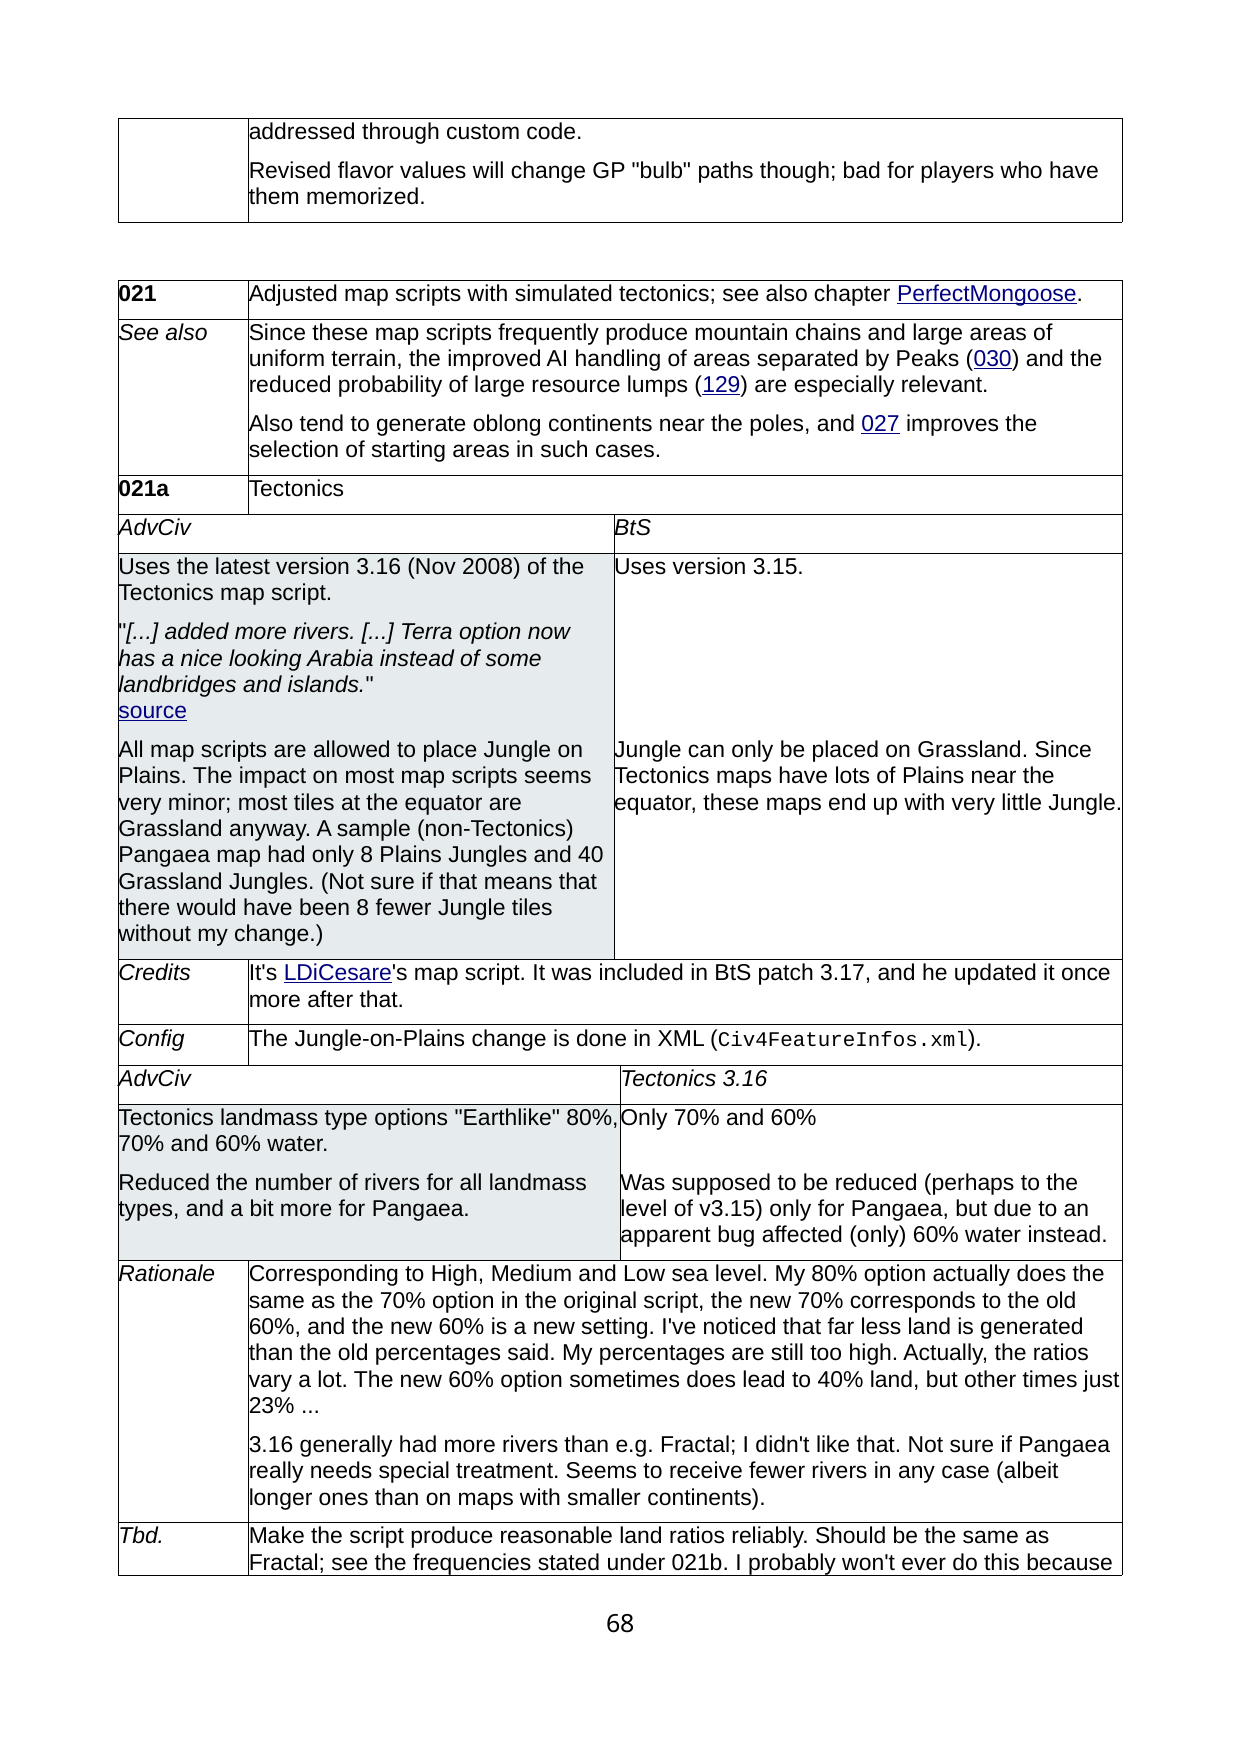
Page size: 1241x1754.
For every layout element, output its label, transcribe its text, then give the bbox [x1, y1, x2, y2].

table_cell [119, 119, 248, 222]
table_cell It's LDiCesare's map script. It was included in BtS patch 3.17, and he updated it once more after that. [249, 960, 1122, 1024]
table_cell Rationale [119, 1261, 248, 1522]
table_cell Tectonics [249, 476, 1122, 514]
table_cell Tectonics landmass type options "Earthlike" 80%, 70% and 60% water. Reduced the number of rivers for all landmass types, and a bit more for Pangaea. [119, 1105, 620, 1260]
table_cell AdvCiv [119, 1066, 620, 1103]
table_header Adjusted map scripts with simulated tectonics; see also chapter PerfectMongoose. [249, 281, 1122, 318]
table_cell Tbd. [119, 1523, 248, 1575]
table_cell addressed through custom code. Revised flavor values will change GP "bulb" paths though; bad for players who have them memorized. [249, 119, 1122, 222]
table_cell The Jungle-on-Plains change is done in XML (Civ4FeatureInfos.xml). [249, 1025, 1122, 1064]
table_cell Uses version 3.15. Jungle can only be placed on Grassland. Since Tectonics maps have lots of Plains near the equator, these maps end up with very little Jungle. [615, 554, 1122, 959]
table_header 021 [119, 281, 248, 318]
table_cell See also [119, 320, 248, 475]
table_cell AdvCiv [119, 515, 614, 553]
table_cell Make the script produce reasonable land ratios reliably. Should be the same as Fractal; see the frequencies stated under 021b. I probably won't ever do this because [249, 1523, 1122, 1575]
table_cell Corresponding to High, Medium and Low sea level. My 80% option actually does the same as the 70% option in the original script, the new 70% corresponds to the old 60%, and the new 60% is a new setting. I've noticed that far less land is generated than the old percentages said. My percentages are still too high. Actually, the ratios vary a lot. The new 60% option sometimes does lead to 40% land, but other times just 23% ... 3.16 generally had more rivers than e.g. Fractal; I didn't like that. Not sure if Pangaea really needs special treatment. Seems to receive fewer rivers in any case (albeit longer ones than on maps with smaller continents). [249, 1261, 1122, 1522]
table_cell Since these map scripts frequently produce mountain chains and large areas of uniform terrain, the improved AI handling of areas separated by Peaks (030) and the reduced probability of large resource lumps (129) are especially relevant. Also tend to generate oblong continents near the poles, and 027 improves the selection of starting areas in such cases. [249, 320, 1122, 475]
table_cell Tectonics 3.16 [621, 1066, 1122, 1103]
table_cell Only 70% and 60% Was supposed to be reduced (perhaps to the level of v3.15) only for Pangaea, but due to an apparent bug affected (only) 60% water instead. [621, 1105, 1122, 1260]
table_cell Config [119, 1025, 248, 1064]
table_cell 021a [119, 476, 248, 514]
table_cell Uses the latest version 3.16 (Nov 2008) of the Tectonics map script. "[...] added more rivers. [...] Terra option now has a nice looking Arabia instead of some landbridges and islands." source All map scripts are allowed to place Jungle on Plains. The impact on most map scripts seems very minor; most tiles at the equator are Grassland anyway. A sample (non-Tectonics) Pangaea map had only 8 Plains Jungles and 40 Grassland Jungles. (Not sure if that means that there would have been 8 fewer Jungle tiles without my change.) [119, 554, 614, 959]
table_cell BtS [615, 515, 1122, 553]
table_cell Credits [119, 960, 248, 1024]
